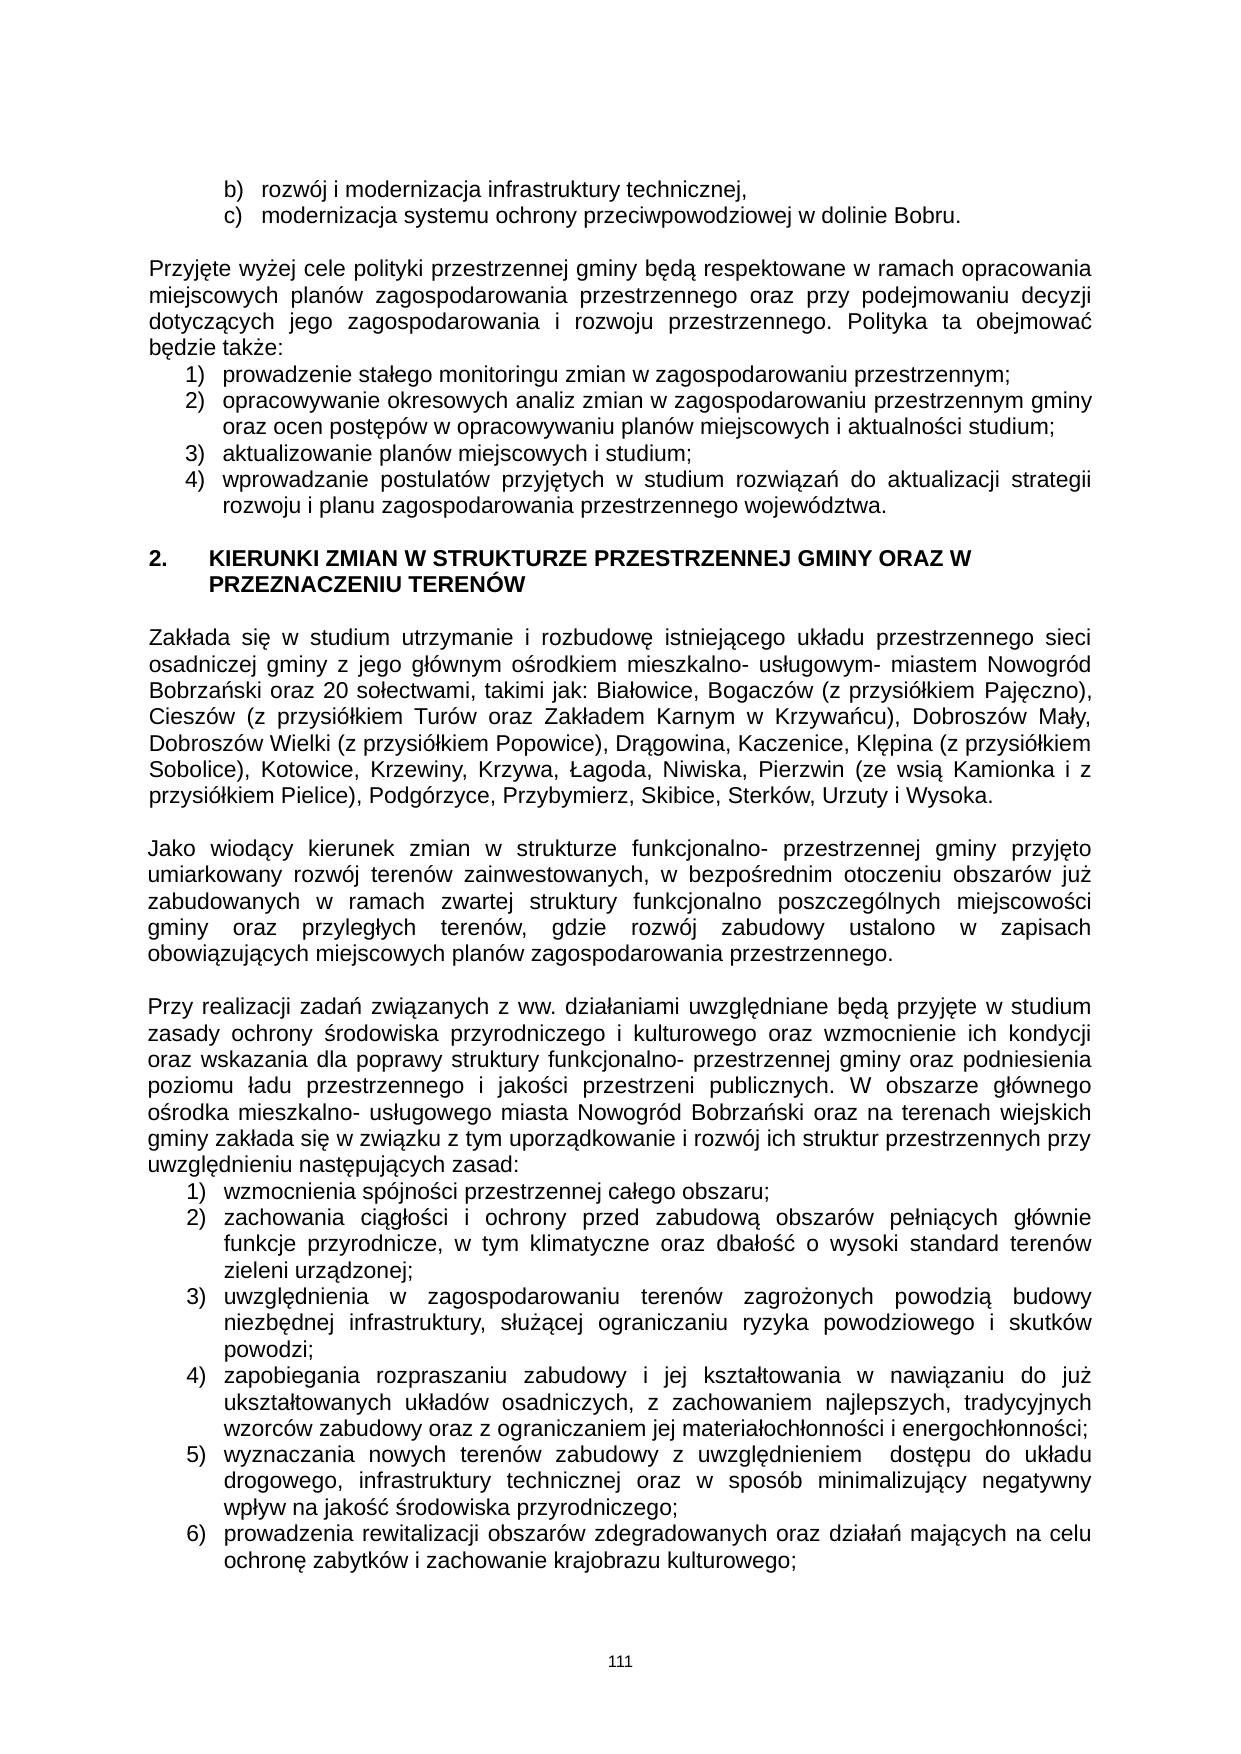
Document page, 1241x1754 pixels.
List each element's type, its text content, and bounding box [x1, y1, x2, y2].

list modernizacja systemu ochrony przeciwpowodziowej w dolinie Bobru. [223, 202, 1092, 229]
text Zakłada się w studium utrzymanie i rozbudowę istniejącego układu przestrzennego sieci osadniczej gminy z jego głównym ośrodkiem mieszkalno- usługowym- miastem Nowogród Bobrzański oraz 20 sołectwami, takimi jak: Białowice, Bogaczów (z przysiółkiem Pajęczno), Cieszów (z przysiółkiem Turów oraz Zakładem Karnym w Krzywańcu), Dobroszów Mały, Dobroszów Wielki (z przysiółkiem Popowice), Drągowina, Kaczenice, Klępina (z przysiółkiem Sobolice), Kotowice, Krzewiny, Krzywa, Łagoda, Niwiska, Pierzwin (ze wsią Kamionka i z przysiółkiem Pielice), Podgórzyce, Przybymierz, Skibice, Sterków, Urzuty i Wysoka. [148, 624, 1092, 809]
list zapobiegania rozpraszaniu zabudowy i jej kształtowania w nawiązaniu do już ukształtowanych układów osadniczych, z zachowaniem najlepszych, tradycyjnych wzorców zabudowy oraz z ograniczaniem jej materiałochłonności i energochłonności; [186, 1362, 1092, 1441]
subtitle 2. KIERUNKI ZMIAN W STRUKTURZE PRZESTRZENNEJ GMINY ORAZ W PRZEZNACZENIU TERENÓW [148, 545, 1092, 598]
list prowadzenie stałego monitoringu zmian w zagospodarowaniu przestrzennym; [185, 361, 1092, 387]
list wzmocnienia spójności przestrzennej całego obszaru; [186, 1178, 1092, 1204]
list uwzględnienia w zagospodarowaniu terenów zagrożonych powodzią budowy niezbędnej infrastruktury, służącej ograniczaniu ryzyka powodziowego i skutków powodzi; [186, 1283, 1092, 1362]
text Przy realizacji zadań związanych z ww. działaniami uwzględniane będą przyjęte w studium zasady ochrony środowiska przyrodniczego i kulturowego oraz wzmocnienie ich kondycji oraz wskazania dla poprawy struktury funkcjonalno- przestrzennej gminy oraz podniesienia poziomu ładu przestrzennego i jakości przestrzeni publicznych. W obszarze głównego ośrodka mieszkalno- usługowego miasta Nowogród Bobrzański oraz na terenach wiejskich gminy zakłada się w związku z tym uporządkowanie i rozwój ich struktur przestrzennych przy uwzględnieniu następujących zasad: [147, 993, 1092, 1178]
list aktualizowanie planów miejscowych i studium; [185, 440, 1092, 466]
list opracowywanie okresowych analiz zmian w zagospodarowaniu przestrzennym gminy oraz ocen postępów w opracowywaniu planów miejscowych i aktualności studium; [185, 387, 1092, 440]
list wyznaczania nowych terenów zabudowy z uwzględnieniem dostępu do układu drogowego, infrastruktury technicznej oraz w sposób minimalizujący negatywny wpływ na jakość środowiska przyrodniczego; [186, 1441, 1092, 1520]
text Jako wiodący kierunek zmian w strukturze funkcjonalno- przestrzennej gminy przyjęto umiarkowany rozwój terenów zainwestowanych, w bezpośrednim otoczeniu obszarów już zabudowanych w ramach zwartej struktury funkcjonalno poszczególnych miejscowości gminy oraz przyległych terenów, gdzie rozwój zabudowy ustalono w zapisach obowiązujących miejscowych planów zagospodarowania przestrzennego. [147, 835, 1092, 967]
text Przyjęte wyżej cele polityki przestrzennej gminy będą respektowane w ramach opracowania miejscowych planów zagospodarowania przestrzennego oraz przy podejmowaniu decyzji dotyczących jego zagospodarowania i rozwoju przestrzennego. Polityka ta obejmować będzie także: [148, 255, 1092, 361]
list wprowadzanie postulatów przyjętych w studium rozwiązań do aktualizacji strategii rozwoju i planu zagospodarowania przestrzennego województwa. [185, 466, 1092, 519]
list prowadzenia rewitalizacji obszarów zdegradowanych oraz działań mających na celu ochronę zabytków i zachowanie krajobrazu kulturowego; [186, 1520, 1092, 1573]
list rozwój i modernizacja infrastruktury technicznej, [223, 176, 1092, 202]
list zachowania ciągłości i ochrony przed zabudową obszarów pełniących głównie funkcje przyrodnicze, w tym klimatyczne oraz dbałość o wysoki standard terenów zieleni urządzonej; [186, 1204, 1092, 1283]
